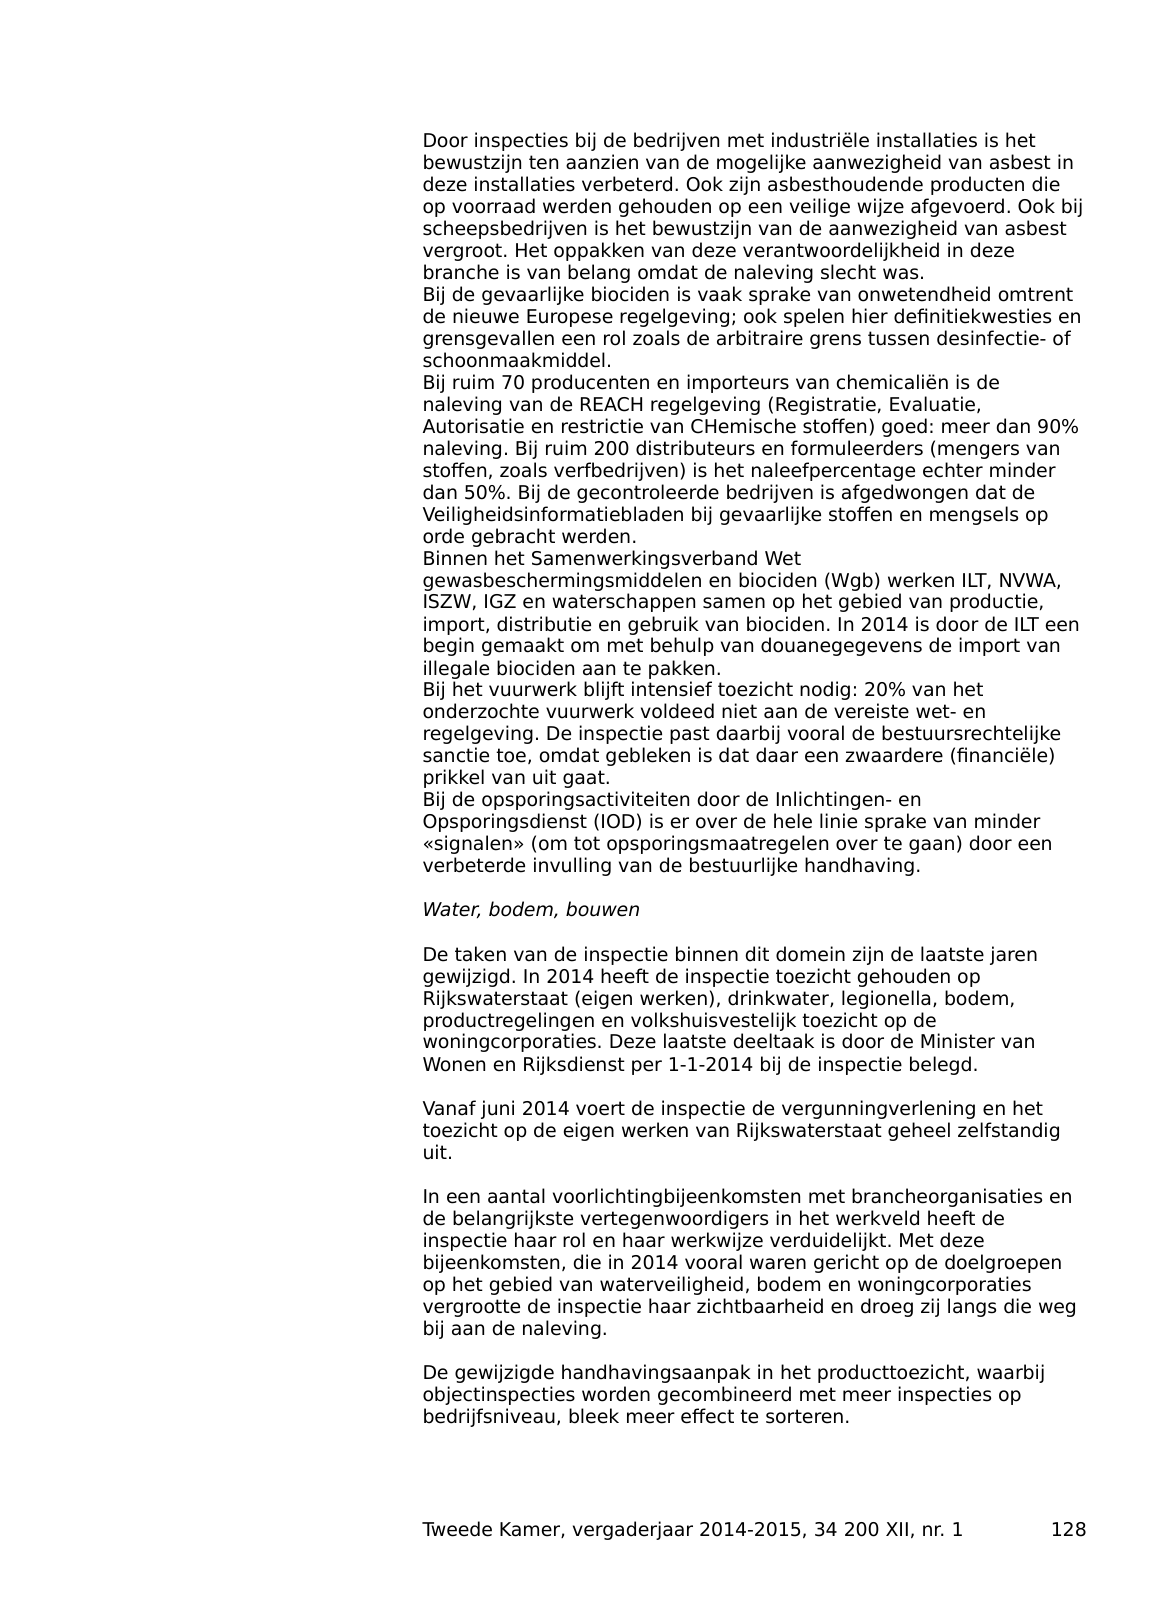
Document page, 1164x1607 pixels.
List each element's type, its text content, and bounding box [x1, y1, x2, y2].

text Bij ruim 70 producenten en importeurs van chemicaliën is de naleving van de REACH regelgeving (Registratie, Evaluatie, Autorisatie en restrictie van CHemische stoffen) goed: meer dan 90% naleving. Bij ruim 200 distributeurs en formuleerders (mengers van stoffen, zoals verfbedrijven) is het naleefpercentage echter minder dan 50%. Bij de gecontroleerde bedrijven is afgedwongen dat de Veiligheidsinformatiebladen bij gevaarlijke stoffen en mengsels op orde gebracht werden. [422, 372, 1087, 547]
text Binnen het Samenwerkingsverband Wet gewasbeschermingsmiddelen en biociden (Wgb) werken ILT, NVWA, ISZW, IGZ en waterschappen samen op het gebied van productie, import, distributie en gebruik van biociden. In 2014 is door de ILT een begin gemaakt om met behulp van douanegegevens de import van illegale biociden aan te pakken. [422, 547, 1087, 679]
text In een aantal voorlichtingbijeenkomsten met brancheorganisaties en de belangrijkste vertegenwoordigers in het werkveld heeft de inspectie haar rol en haar werkwijze verduidelijkt. Met deze bijeenkomsten, die in 2014 vooral waren gericht op de doelgroepen op het gebied van waterveiligheid, bodem en woningcorporaties vergrootte de inspectie haar zichtbaarheid en droeg zij langs die weg bij aan de naleving. [422, 1186, 1087, 1339]
text De gewijzigde handhavingsaanpak in het producttoezicht, waarbij objectinspecties worden gecombineerd met meer inspecties op bedrijfsniveau, bleek meer effect te sorteren. [422, 1362, 1087, 1428]
text Bij de opsporingsactiviteiten door de Inlichtingen- en Opsporingsdienst (IOD) is er over de hele linie sprake van minder «signalen» (om tot opsporingsmaatregelen over te gaan) door een verbeterde invulling van de bestuurlijke handhaving. [422, 789, 1087, 877]
text Bij de gevaarlijke biociden is vaak sprake van onwetendheid omtrent de nieuwe Europese regelgeving; ook spelen hier definitiekwesties en grensgevallen een rol zoals de arbitraire grens tussen desinfectie- of schoonmaakmiddel. [422, 284, 1087, 372]
subtitle Water, bodem, bouwen [422, 899, 1087, 921]
text Vanaf juni 2014 voert de inspectie de vergunningverlening en het toezicht op de eigen werken van Rijkswaterstaat geheel zelfstandig uit. [422, 1098, 1087, 1163]
text De taken van de inspectie binnen dit domein zijn de laatste jaren gewijzigd. In 2014 heeft de inspectie toezicht gehouden op Rijkswaterstaat (eigen werken), drinkwater, legionella, bodem, productregelingen en volkshuisvestelijk toezicht op de woningcorporaties. Deze laatste deeltaak is door de Minister van Wonen en Rijksdienst per 1-1-2014 bij de inspectie belegd. [422, 943, 1087, 1075]
text Bij het vuurwerk blijft intensief toezicht nodig: 20% van het onderzochte vuurwerk voldeed niet aan de vereiste wet- en regelgeving. De inspectie past daarbij vooral de bestuursrechtelijke sanctie toe, omdat gebleken is dat daar een zwaardere (financiële) prikkel van uit gaat. [422, 679, 1087, 789]
text Door inspecties bij de bedrijven met industriële installaties is het bewustzijn ten aanzien van de mogelijke aanwezigheid van asbest in deze installaties verbeterd. Ook zijn asbesthoudende producten die op voorraad werden gehouden op een veilige wijze afgevoerd. Ook bij scheepsbedrijven is het bewustzijn van de aanwezigheid van asbest vergroot. Het oppakken van deze verantwoordelijkheid in deze branche is van belang omdat de naleving slecht was. [422, 130, 1087, 284]
